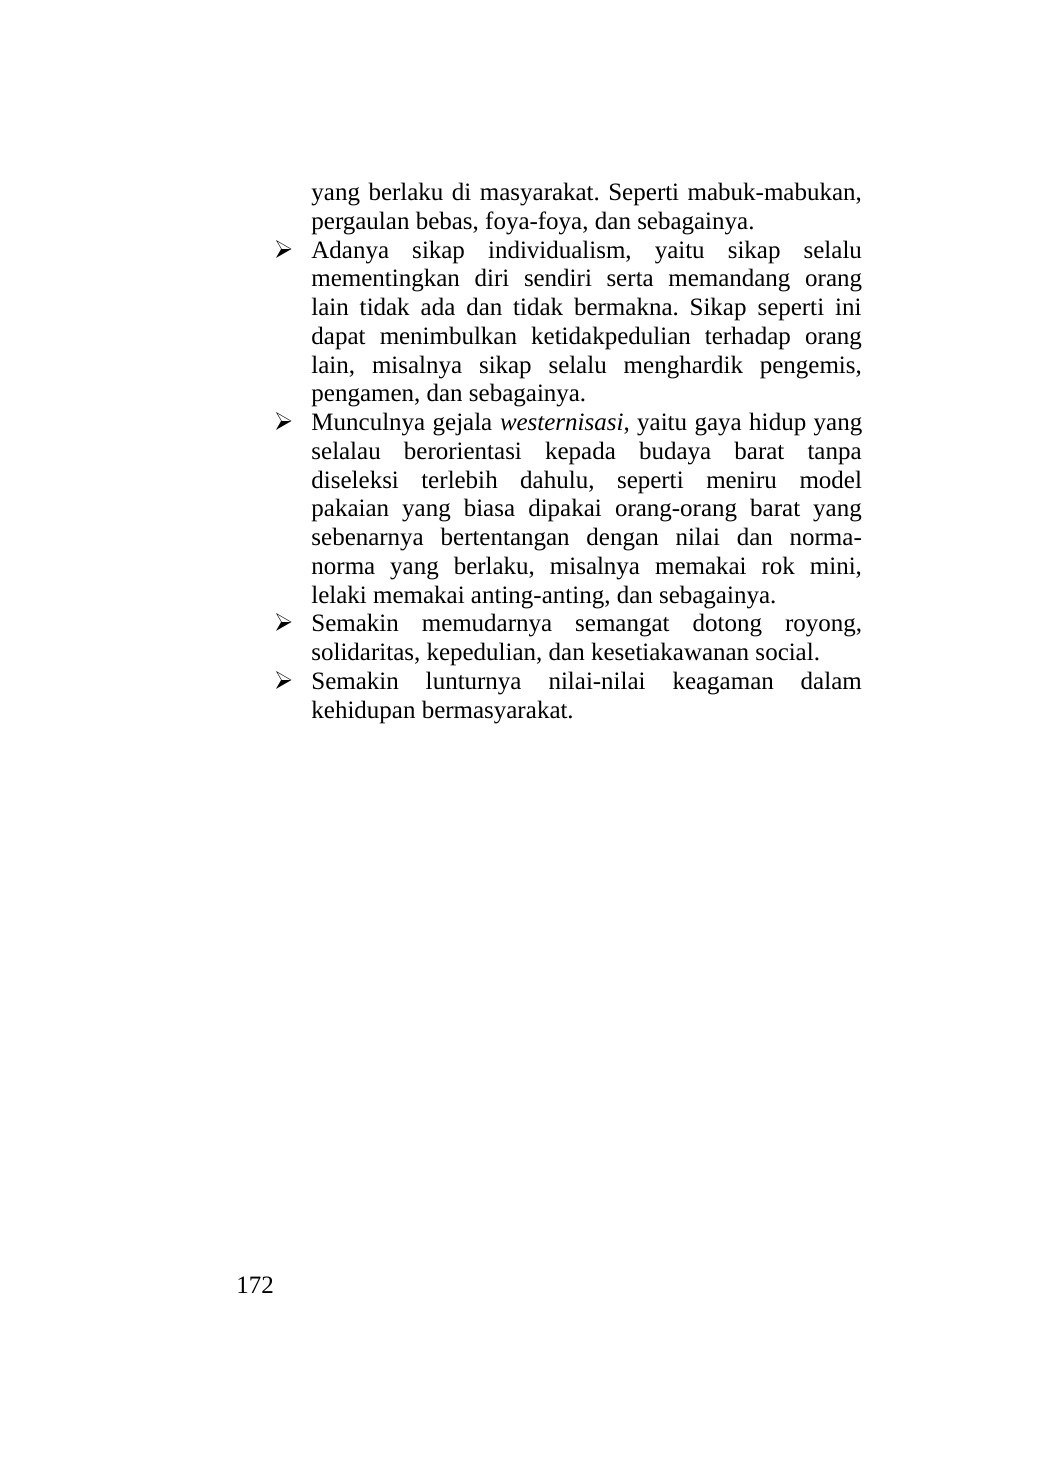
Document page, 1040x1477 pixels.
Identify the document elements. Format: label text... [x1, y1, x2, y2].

list Adanya sikap individualism, yaitu sikap selalu mementingkan diri sendiri serta memandang orang lain tidak ada dan tidak bermakna. Sikap seperti ini dapat menimbulkan ketidakpedulian terhadap orang lain, misalnya sikap selalu menghardik pengemis, pengamen, dan sebagainya. [274, 235, 862, 407]
list yang berlaku di masyarakat. Seperti mabuk-mabukan, pergaulan bebas, foya-foya, dan sebagainya. [274, 177, 862, 235]
list Munculnya gejala westernisasi, yaitu gaya hidup yang selalau berorientasi kepada budaya barat tanpa diseleksi terlebih dahulu, seperti meniru model pakaian yang biasa dipakai orang-orang barat yang sebenarnya bertentangan dengan nilai dan norma- norma yang berlaku, misalnya memakai rok mini, lelaki memakai anting-anting, dan sebagainya. [274, 407, 862, 608]
list Semakin memudarnya semangat dotong royong, solidaritas, kepedulian, dan kesetiakawanan social. [274, 608, 862, 666]
list Semakin lunturnya nilai-nilai keagaman dalam kehidupan bermasyarakat. [274, 666, 862, 723]
